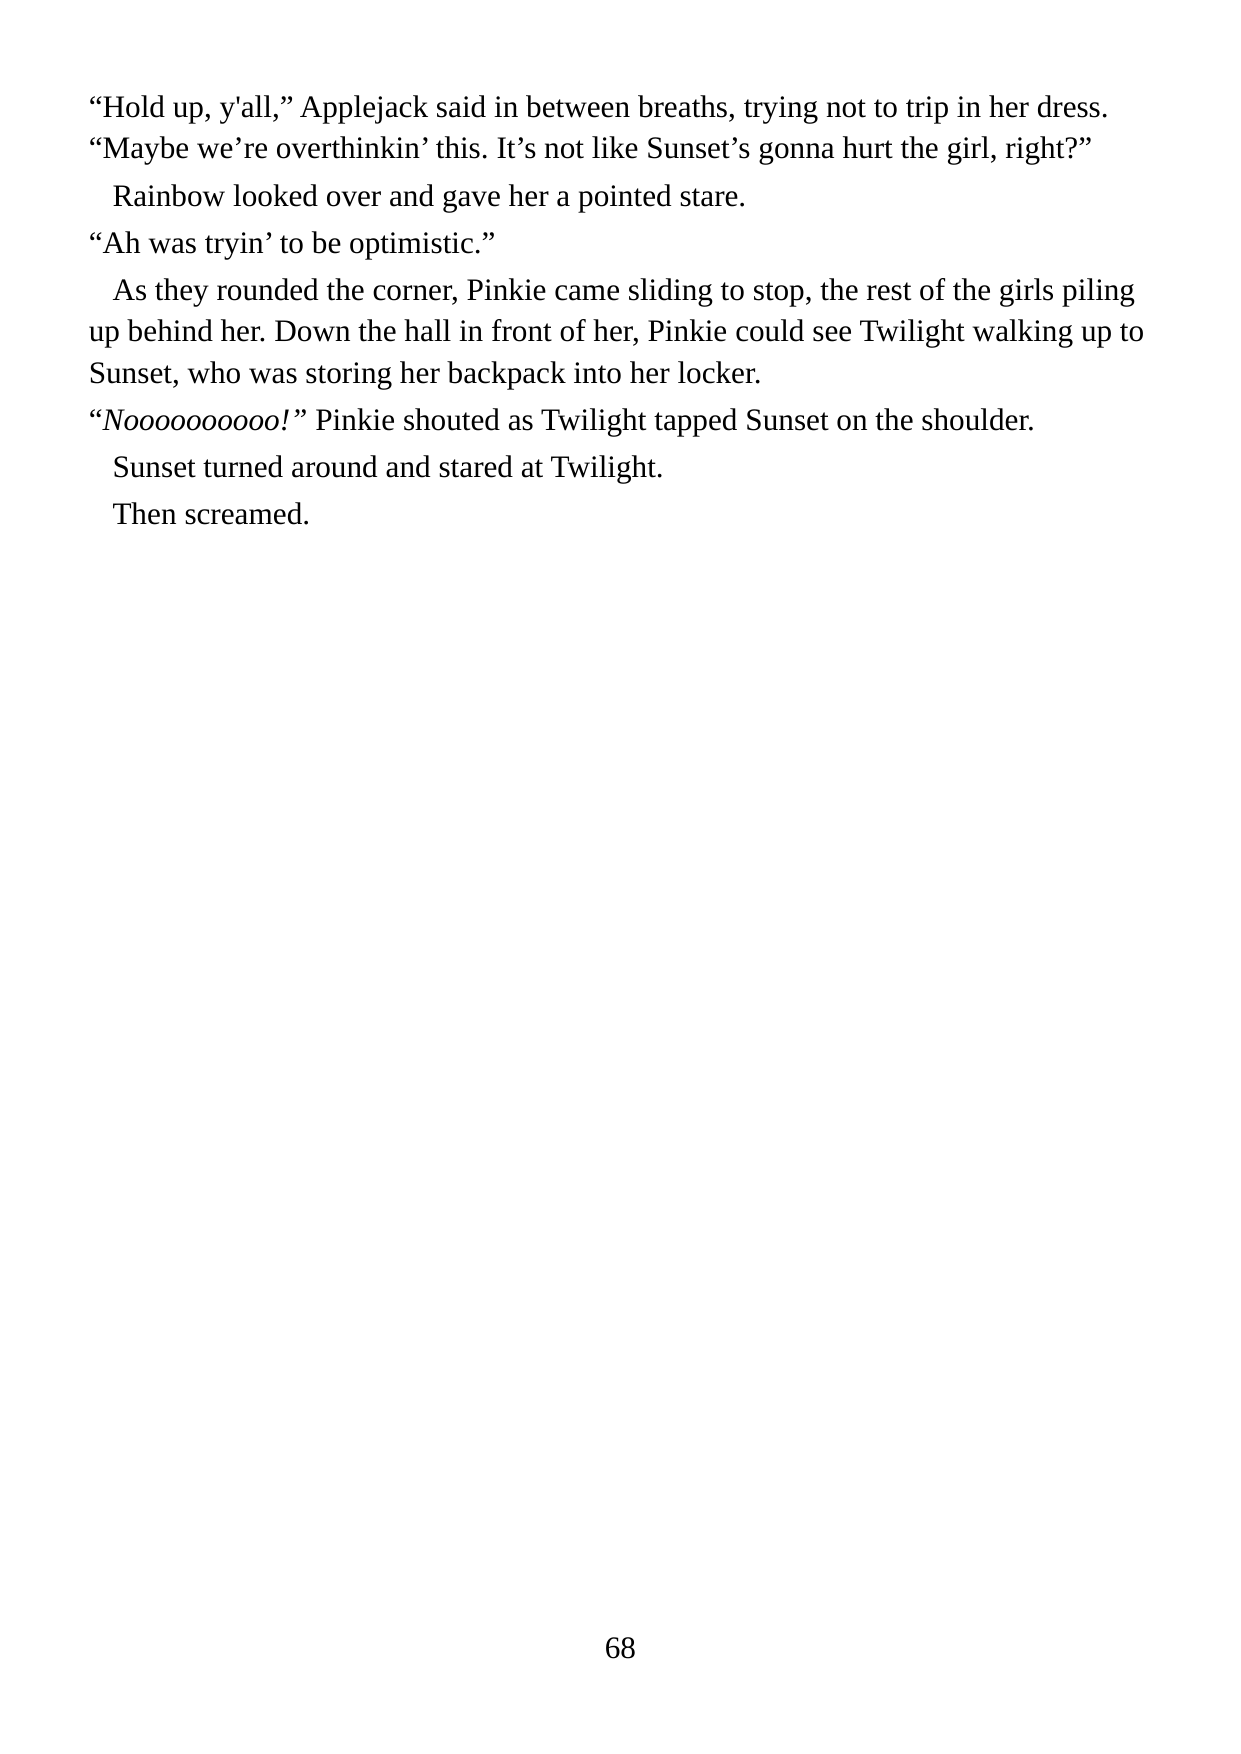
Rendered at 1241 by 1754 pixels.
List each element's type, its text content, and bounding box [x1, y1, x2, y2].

text “Noooooooooo!” Pinkie shouted as Twilight tapped Sunset on the shoulder. [88, 401, 1152, 437]
text “Ah was tryin’ to be optimistic.” [88, 224, 1152, 260]
text Rainbow looked over and gave her a pointed stare. [88, 177, 1152, 213]
text “Hold up, y'all,” Applejack said in between breaths, trying not to trip in her dress. “Maybe we’re overthinkin’ this. It’s not like Sunset’s gonna hurt the girl, right?” [88, 88, 1152, 166]
text As they rounded the corner, Pinkie came sliding to stop, the rest of the girls piling up behind her. Down the hall in front of her, Pinkie could see Twilight walking up to Sunset, who was storing her backpack into her locker. [88, 271, 1152, 390]
text Then screamed. [88, 495, 1152, 531]
text Sunset turned around and stared at Twilight. [88, 448, 1152, 484]
